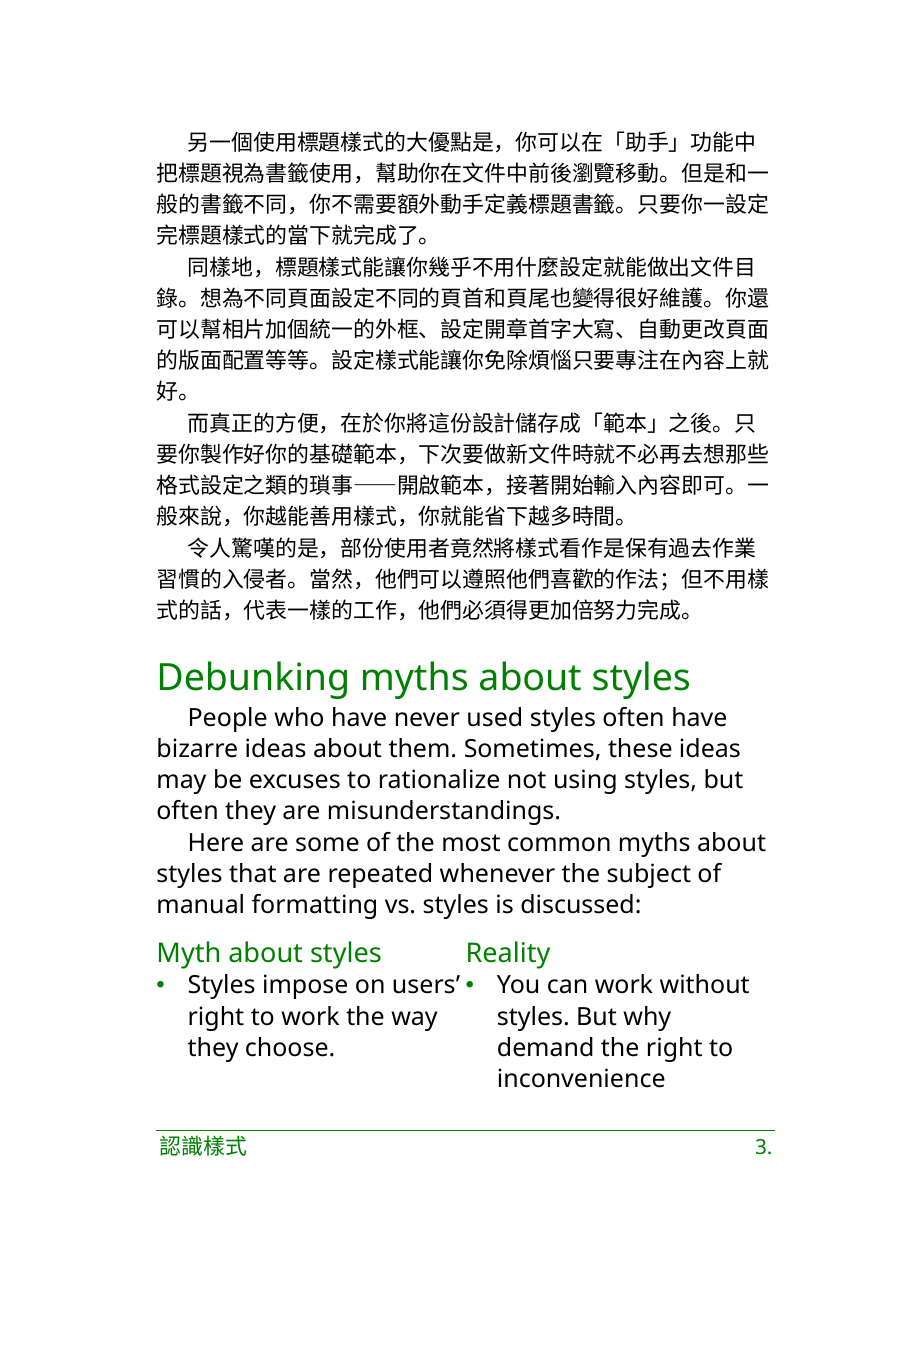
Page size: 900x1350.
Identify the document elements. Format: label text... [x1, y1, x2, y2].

table_cell You can work without styles. But why demand the right to inconvenience [465, 969, 775, 1094]
text 令人驚嘆的是，部份使用者竟然將樣式看作是保有過去作業習慣的入侵者。當然，他們可以遵照他們喜歡的作法；但不用樣式的話，代表一樣的工作，他們必須得更加倍努力完成。 [156, 531, 775, 625]
table_cell Styles impose on users’ right to work the way they choose. [156, 969, 465, 1094]
table_header Myth about styles [156, 935, 465, 969]
table_header Reality [465, 935, 775, 969]
text Here are some of the most common myths about styles that are repeated whenever the subject of manual formatting vs. styles is discussed: [156, 826, 775, 920]
text 而真正的方便，在於你將這份設計儲存成「範本」之後。只要你製作好你的基礎範本，下次要做新文件時就不必再去想那些格式設定之類的瑣事——開啟範本，接著開始輸入內容即可。一般來說，你越能善用樣式，你就能省下越多時間。 [156, 406, 775, 531]
text People who have never used styles often have bizarre ideas about them. Sometimes, these ideas may be excuses to rationalize not using styles, but often they are misunderstandings. [156, 701, 775, 826]
text 同樣地，標題樣式能讓你幾乎不用什麼設定就能做出文件目錄。想為不同頁面設定不同的頁首和頁尾也變得很好維護。你還可以幫相片加個統一的外框、設定開章首字大寫、自動更改頁面的版面配置等等。設定樣式能讓你免除煩惱只要專注在內容上就好。 [156, 250, 775, 406]
subtitle Debunking myths about styles [156, 650, 775, 701]
text 另一個使用標題樣式的大優點是，你可以在「助手」功能中把標題視為書籤使用，幫助你在文件中前後瀏覽移動。但是和一般的書籤不同，你不需要額外動手定義標題書籤。只要你一設定完標題樣式的當下就完成了。 [156, 125, 775, 250]
